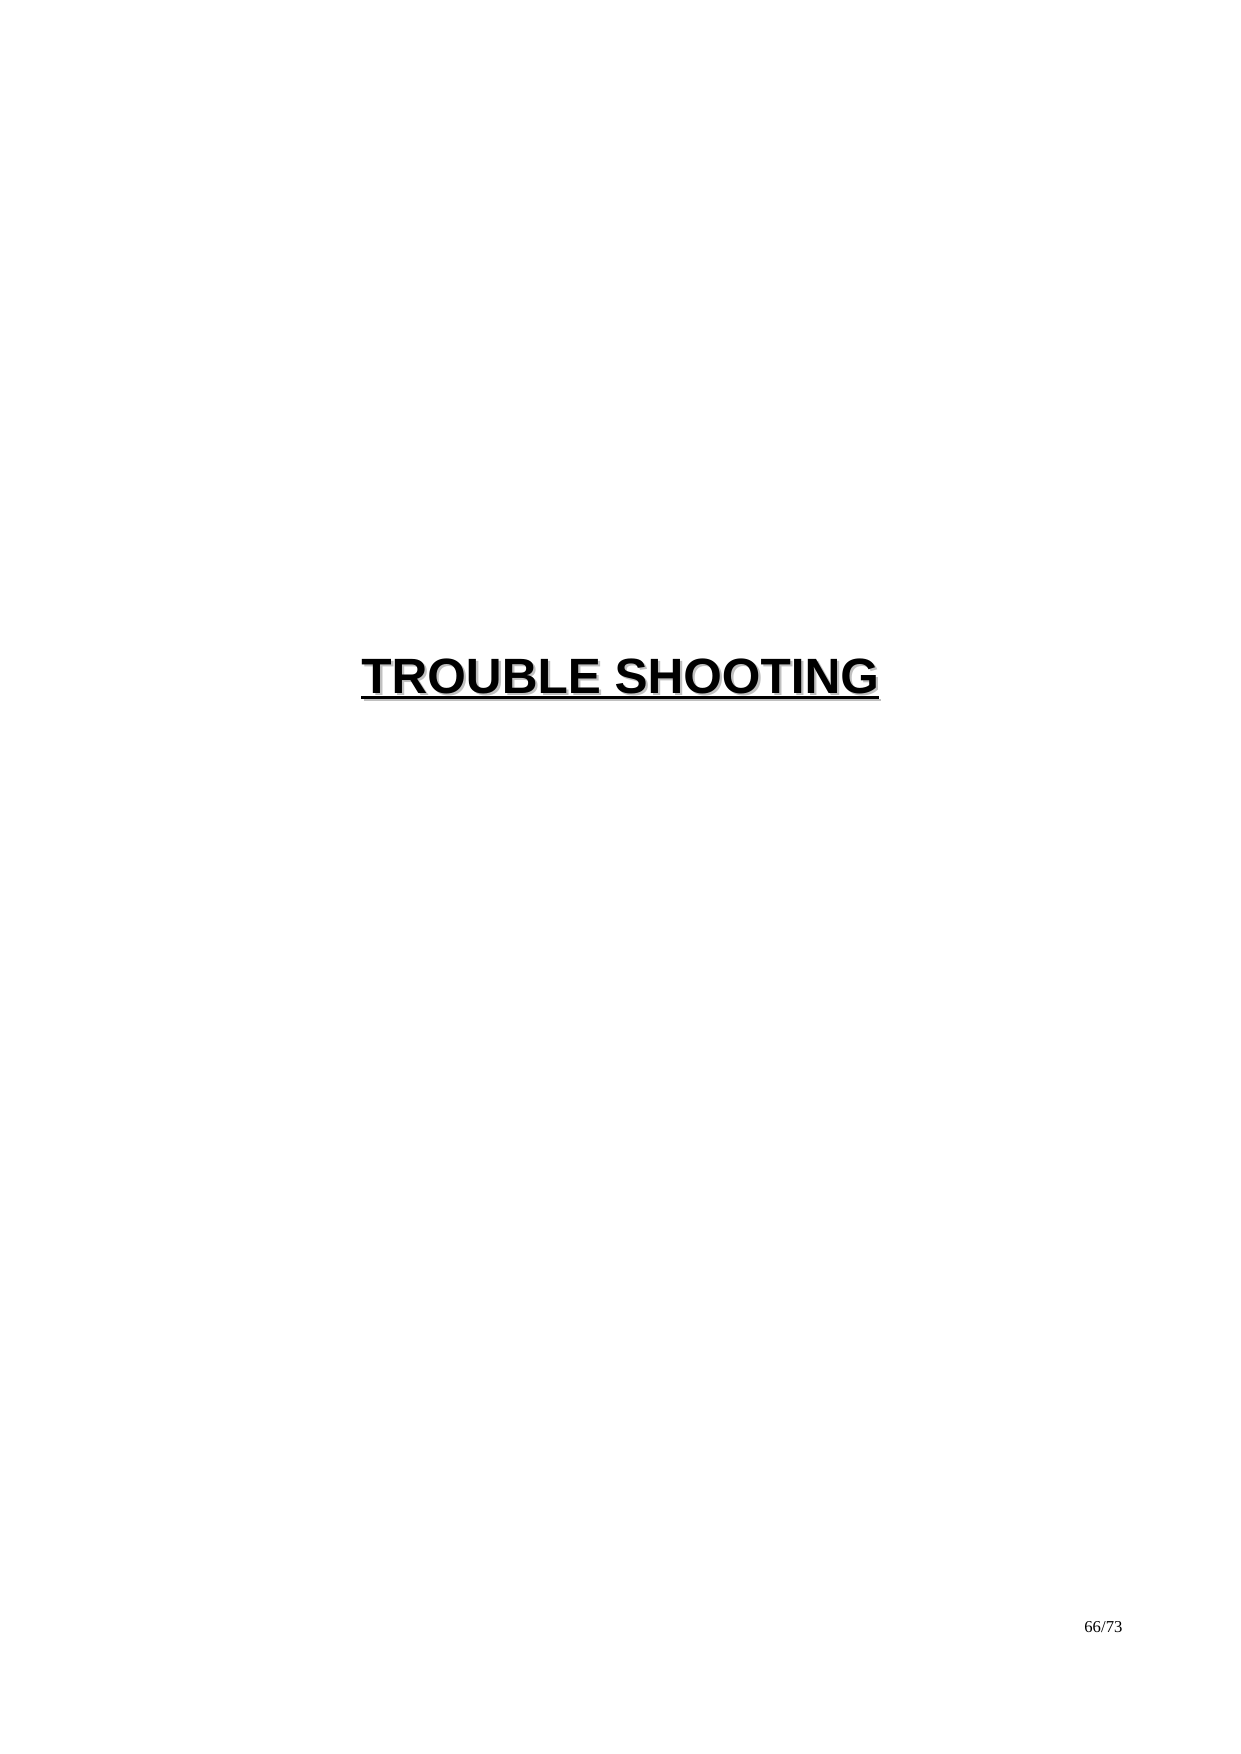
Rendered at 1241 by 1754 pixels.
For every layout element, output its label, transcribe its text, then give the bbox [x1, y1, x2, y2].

subtitle TROUBLE SHOOTING [118, 647, 1122, 704]
